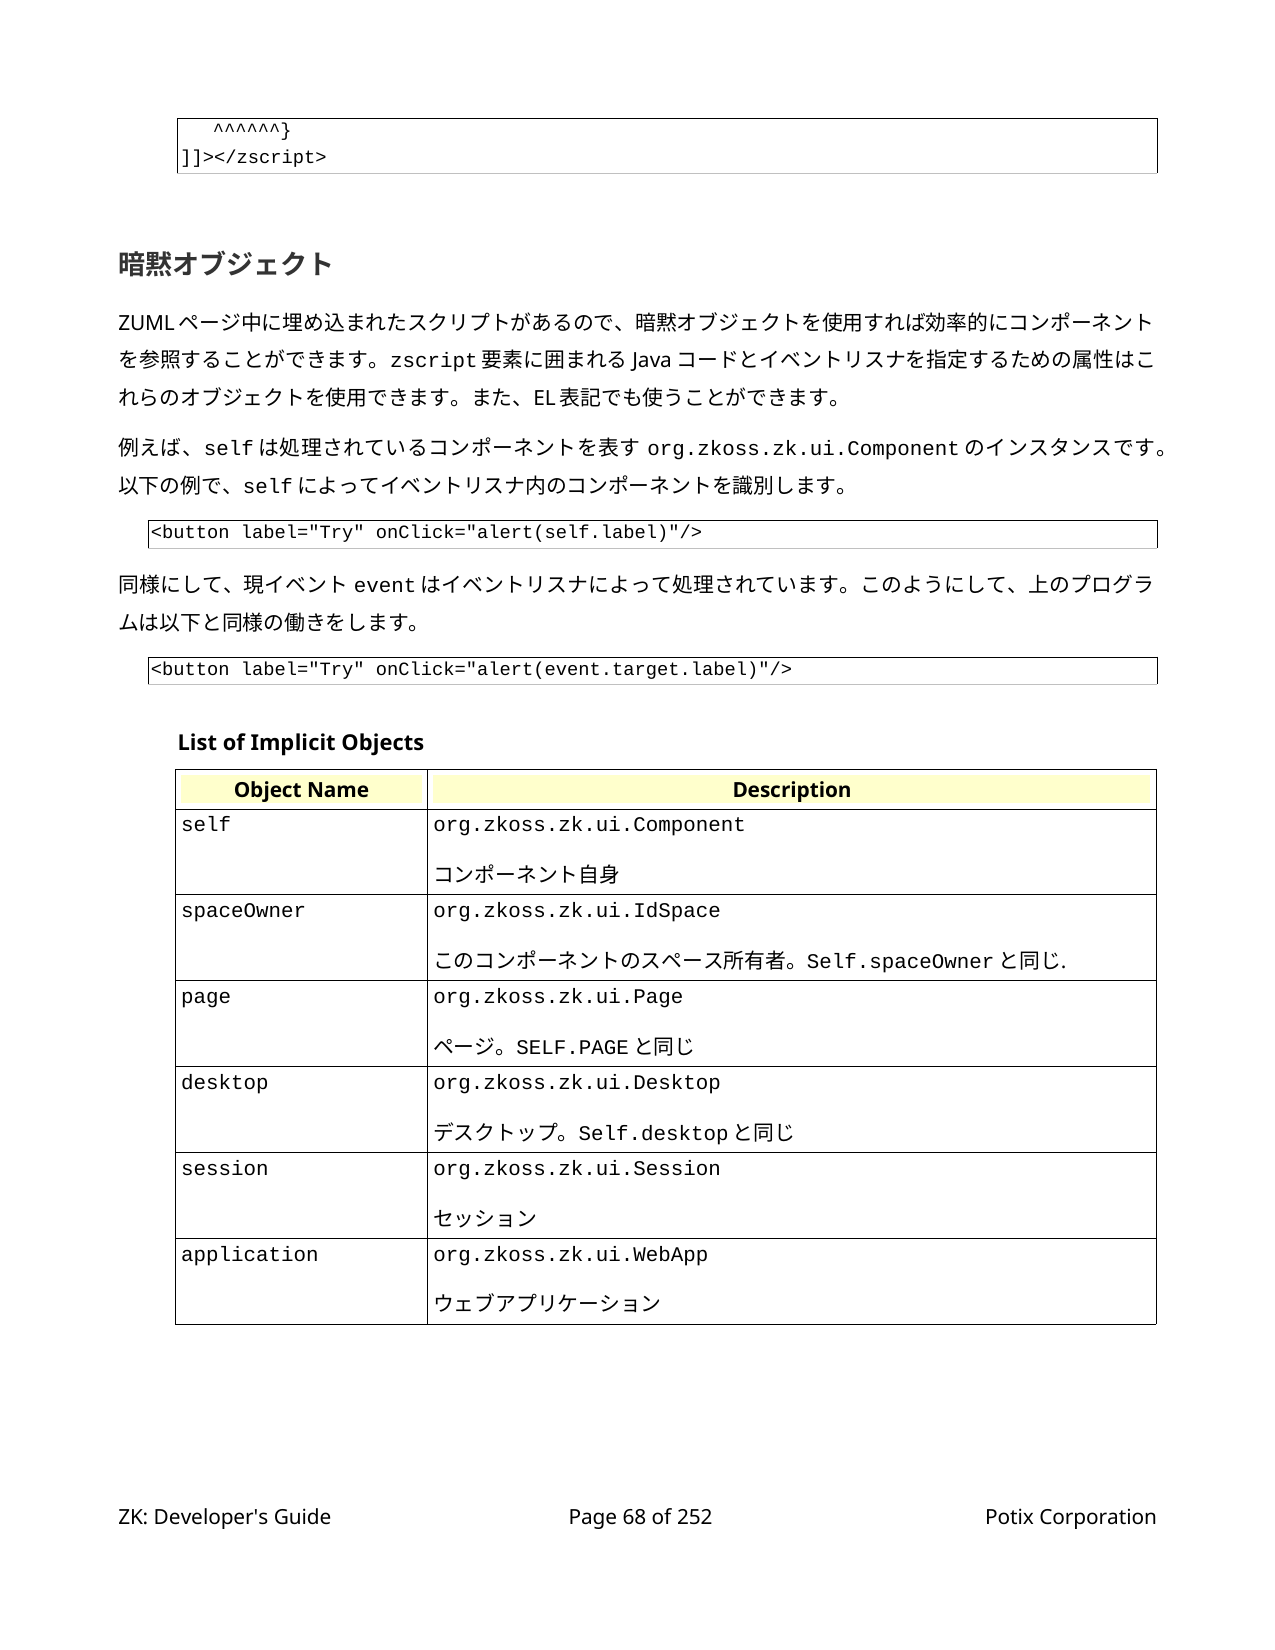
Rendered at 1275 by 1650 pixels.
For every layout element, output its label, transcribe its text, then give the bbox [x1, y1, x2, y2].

subtitle 暗黙オブジェクト [118, 243, 1157, 282]
table_cell org.zkoss.zk.ui.Component コンポーネント自身 [428, 810, 1156, 894]
table_cell desktop [176, 1067, 427, 1152]
table_cell org.zkoss.zk.ui.IdSpace このコンポーネントのスペース所有者。Self.spaceOwnerと同じ. [428, 895, 1156, 980]
table_cell spaceOwner [176, 895, 427, 980]
table_header Description [428, 770, 1156, 809]
table_cell self [176, 810, 427, 894]
text 例えば、selfは処理されているコンポーネントを表すorg.zkoss.zk.ui.Componentのインスタンスです。以下の例で、selfによってイベントリスナ内のコンポーネントを識別します。 [118, 432, 1157, 500]
text ^^^^^^} [178, 119, 1157, 142]
table_header Object Name [176, 770, 427, 809]
text ZUMLページ中に埋め込まれたスクリプトがあるので、暗黙オブジェクトを使用すれば効率的にコンポーネントを参照することができます。zscript要素に囲まれるJavaコードとイベントリスナを指定するための属性はこれらのオブジェクトを使用できます。また、EL表記でも使うことができます。 [118, 306, 1157, 411]
table_cell org.zkoss.zk.ui.WebApp ウェブアプリケーション [428, 1239, 1156, 1324]
table_cell page [176, 981, 427, 1066]
table_cell org.zkoss.zk.ui.Page ページ。SELF.PAGEと同じ [428, 981, 1156, 1066]
table_cell org.zkoss.zk.ui.Session セッション [428, 1153, 1156, 1238]
table_cell session [176, 1153, 427, 1238]
text <button label="Try" onClick="alert(event.target.label)"/> [149, 658, 1157, 684]
text ]]></zscript> [178, 145, 1157, 173]
subtitle List of Implicit Objects [177, 726, 1157, 756]
text 同様にして、現イベントeventはイベントリスナによって処理されています。このようにして、上のプログラムは以下と同様の働きをします。 [118, 568, 1157, 636]
table_cell application [176, 1239, 427, 1324]
table_cell org.zkoss.zk.ui.Desktop デスクトップ。Self.desktopと同じ [428, 1067, 1156, 1152]
text <button label="Try" onClick="alert(self.label)"/> [149, 521, 1157, 548]
